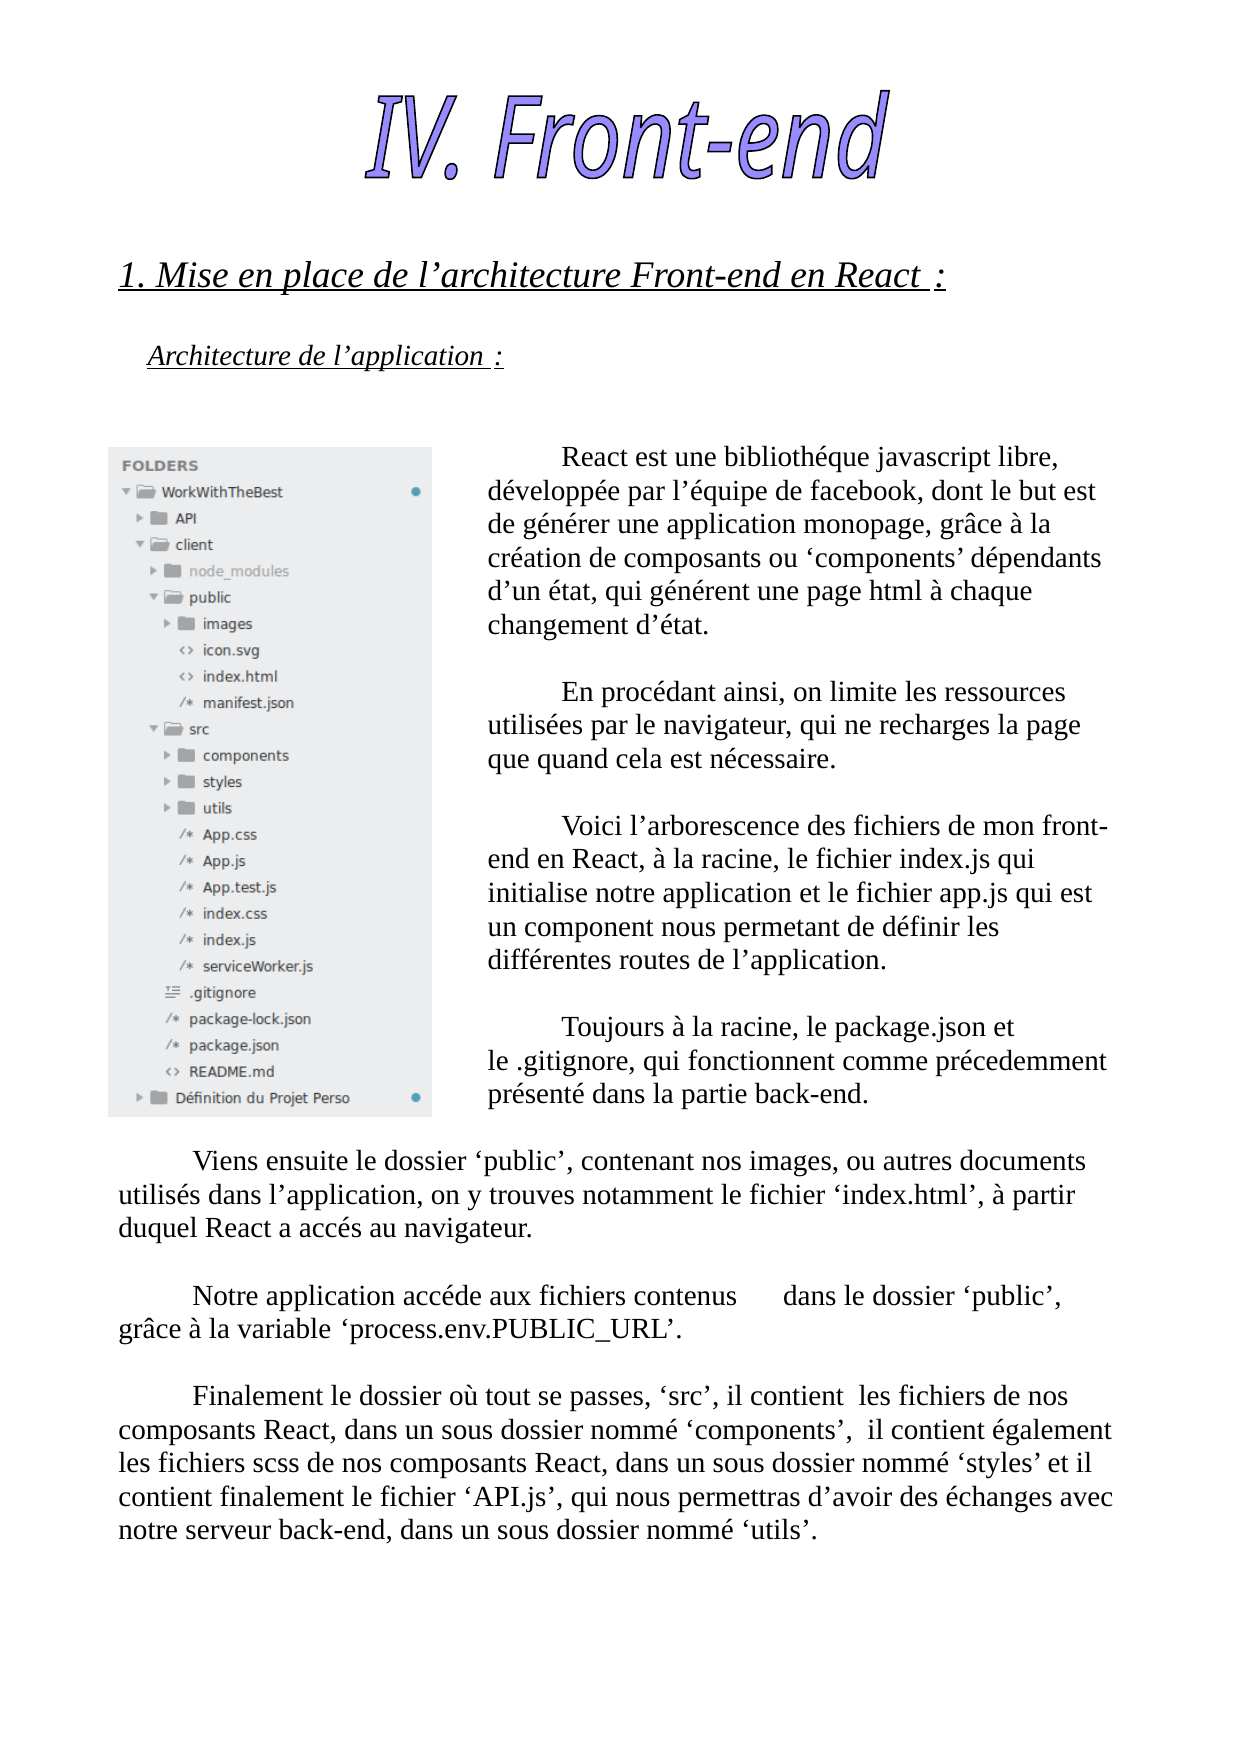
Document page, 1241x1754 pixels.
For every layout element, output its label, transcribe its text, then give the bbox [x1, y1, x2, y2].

text Voici l’arborescence des fichiers de mon front- end en React, à la racine, le fichier index.js qui initialise notre application et le fichier app.js qui est un component nous permetant de définir les différentes routes de l’application. [432, 808, 1122, 976]
text Notre application accéde aux fichiers contenus dans le dossier ‘public’, grâce à la variable ‘process.env.PUBLIC_URL’. [118, 1278, 1122, 1345]
text Toujours à la racine, le package.json et le .gitignore, qui fonctionnent comme précedemment présenté dans la partie back-end. [432, 1009, 1122, 1110]
text En procédant ainsi, on limite les ressources utilisées par le navigateur, qui ne recharges la page que quand cela est nécessaire. [432, 674, 1122, 774]
text Architecture de l’application : [118, 338, 1122, 372]
text Finalement le dossier où tout se passes, ‘src’, il contient les fichiers de nos composants React, dans un sous dossier nommé ‘components’, il contient également les fichiers scss de nos composants React, dans un sous dossier nommé ‘styles’ et il contient finalement le fichier ‘API.js’, qui nous permettras d’avoir des échanges avec notre serveur back-end, dans un sous dossier nommé ‘utils’. [118, 1378, 1122, 1546]
text React est une bibliothéque javascript libre, développée par l’équipe de facebook, dont le but est de générer une application monopage, grâce à la création de composants ou ‘components’ dépendants d’un état, qui générent une page html à chaque changement d’état. [118, 439, 1122, 640]
text Viens ensuite le dossier ‘public’, contenant nos images, ou autres documents utilisés dans l’application, on y trouves notamment le fichier ‘index.html’, à partir duquel React a accés au navigateur. [118, 1143, 1122, 1244]
picture [108, 447, 432, 1117]
text 1. Mise en place de l’architecture Front-end en React : [118, 252, 1122, 295]
